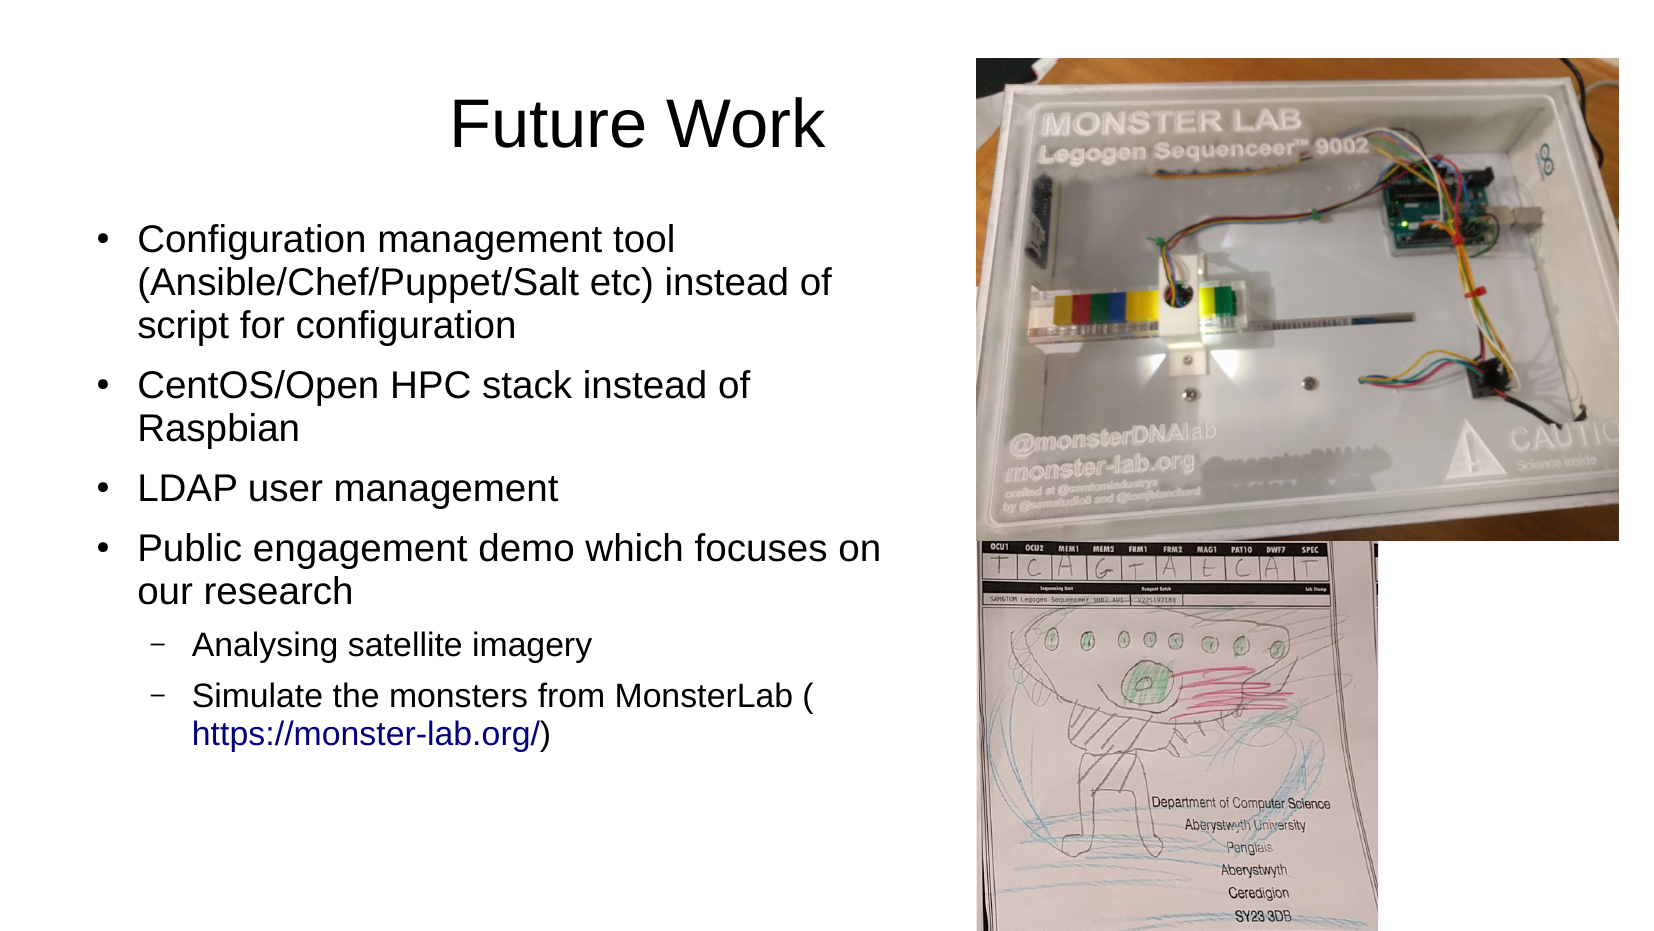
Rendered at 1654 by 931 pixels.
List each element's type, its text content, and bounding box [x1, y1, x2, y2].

list Configuration management tool (Ansible/Chef/Puppet/Salt etc) instead of script for configuration CentOS/Open HPC stack instead of Raspbian LDAP user management Public engagement demo which focuses on our research Analysing satellite imagery Simulate the monsters from MonsterLab (https://monster-lab.org/) [82, 217, 910, 758]
title Future Work [23, 45, 1252, 201]
picture [976, 58, 1619, 931]
